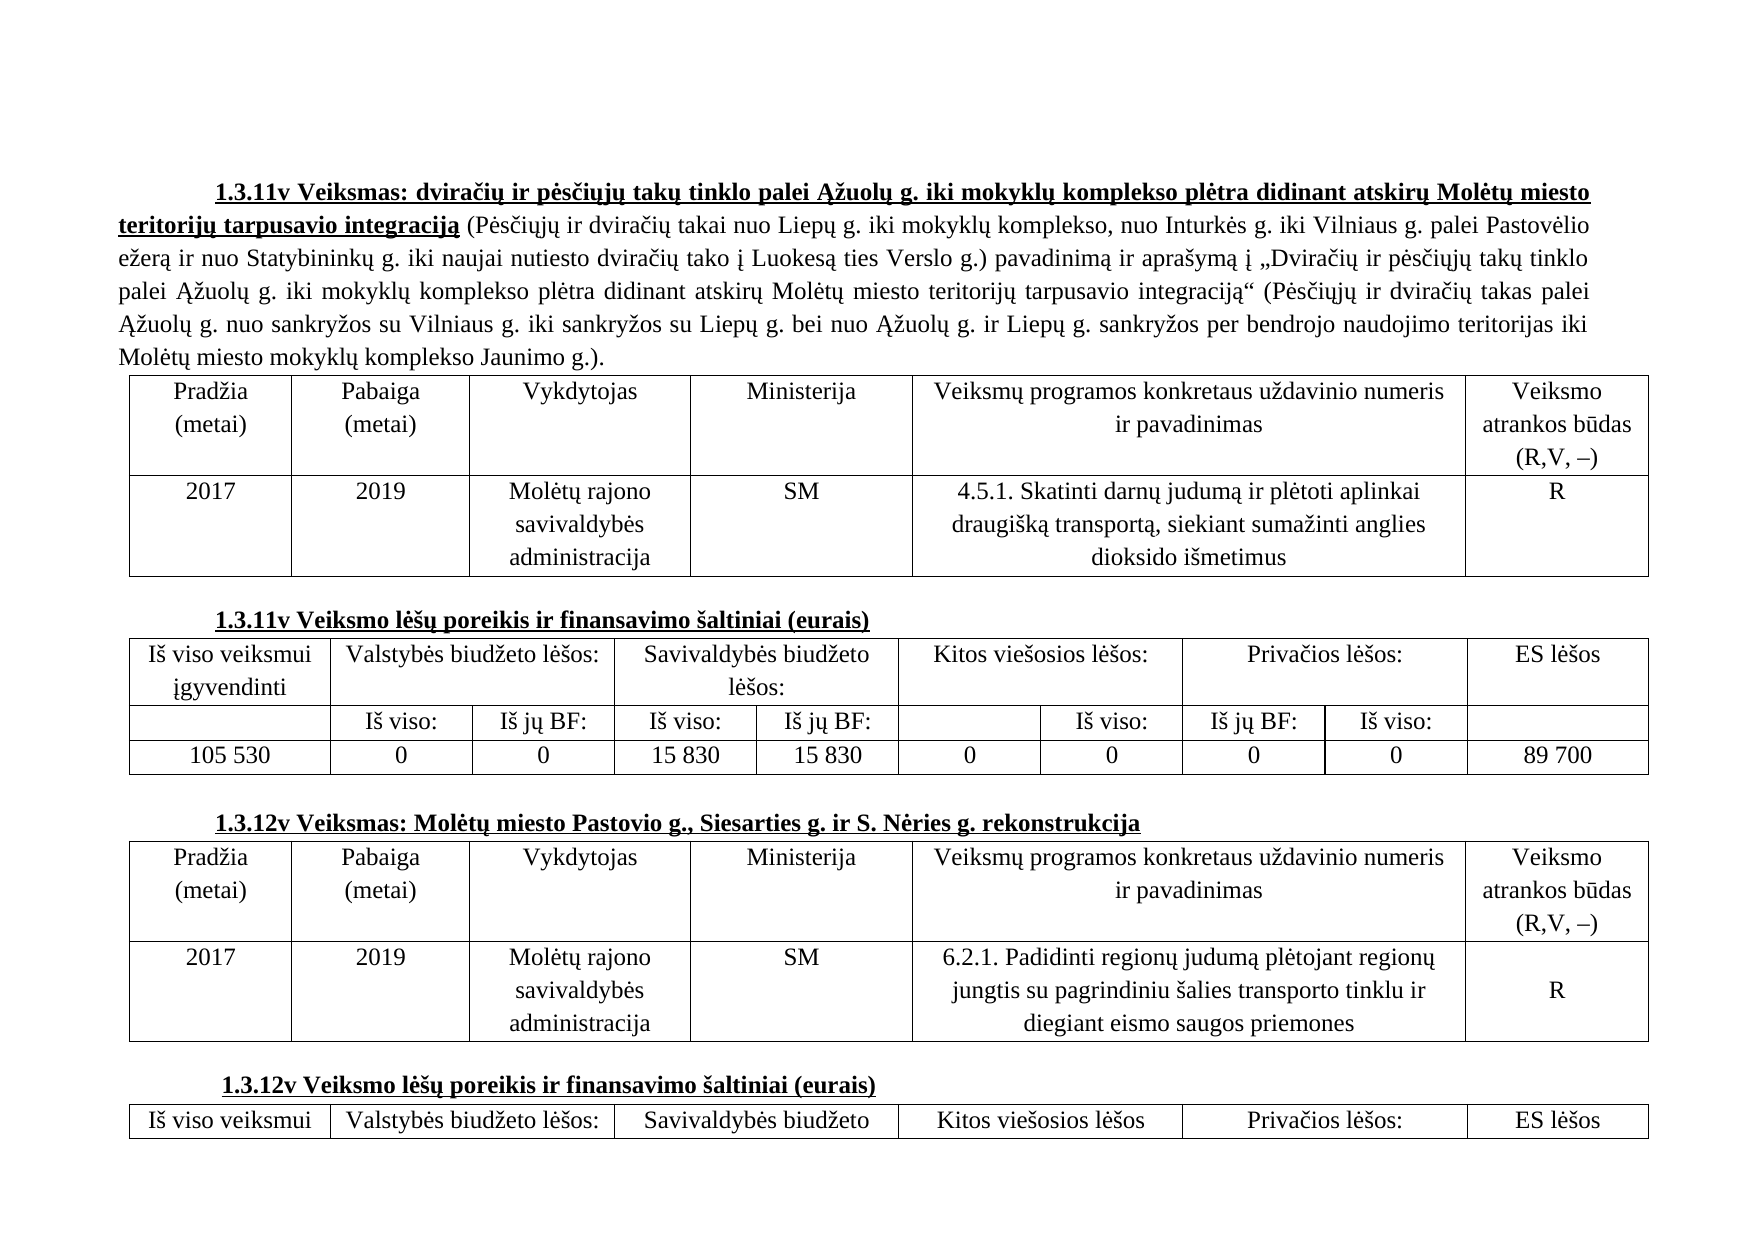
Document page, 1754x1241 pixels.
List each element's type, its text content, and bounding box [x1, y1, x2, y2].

table_cell 0 [473, 741, 614, 773]
table_header Pradžia (metai) [130, 842, 291, 941]
table_cell 0 [1041, 741, 1182, 773]
table_cell 2017 [130, 942, 291, 1041]
table_cell 6.2.1. Padidinti regionų judumą plėtojant regionų jungtis su pagrindiniu šalies transporto tinklu ir diegiant eismo saugos priemones [913, 942, 1465, 1041]
table_header Kitos viešosios lėšos [899, 1105, 1182, 1138]
table_cell Molėtų rajono savivaldybės administracija [470, 942, 690, 1041]
table_header Veiksmo atrankos būdas (R,V, –) [1466, 842, 1648, 941]
table_cell Iš jų BF: [1183, 706, 1324, 739]
table_header Ministerija [691, 376, 912, 475]
table_cell [899, 706, 1040, 739]
text 1.3.11v Veiksmas: dviračių ir pėsčiųjų takų tinklo palei Ąžuolų g. iki mokyklų komplekso plėtra didinant atskirų Molėtų miesto teritorijų tarpusavio integraciją (Pėsčiųjų ir dviračių takai nuo Liepų g. iki mokyklų komplekso, nuo Inturkės g. iki Vilniaus g. palei Pastovėlio ežerą ir nuo Statybininkų g. iki naujai nutiesto dviračių tako į Luokesą ties Verslo g.) pavadinimą ir aprašymą į „Dviračių ir pėsčiųjų takų tinklo palei Ąžuolų g. iki mokyklų komplekso plėtra didinant atskirų Molėtų miesto teritorijų tarpusavio integraciją“ (Pėsčiųjų ir dviračių takas palei Ąžuolų g. nuo sankryžos su Vilniaus g. iki sankryžos su Liepų g. bei nuo Ąžuolų g. ir Liepų g. sankryžos per bendrojo naudojimo teritorijas iki Molėtų miesto mokyklų komplekso Jaunimo g.). [118, 177, 1592, 371]
table_header Ministerija [691, 842, 912, 941]
table_cell 89 700 [1468, 741, 1648, 773]
table_header Pabaiga (metai) [292, 376, 469, 475]
table_cell R [1466, 476, 1648, 576]
table_header ES lėšos [1468, 1105, 1648, 1138]
table_header Veiksmų programos konkretaus uždavinio numeris ir pavadinimas [913, 842, 1465, 941]
table_header Privačios lėšos: [1183, 639, 1467, 705]
text 1.3.12v Veiksmas: Molėtų miesto Pastovio g., Siesarties g. ir S. Nėries g. rekonstrukcija [118, 808, 1577, 836]
table_header Iš viso veiksmui [130, 1105, 330, 1138]
table_cell 105 530 [130, 741, 330, 773]
table_cell SM [691, 942, 912, 1041]
table_header Valstybės biudžeto lėšos: [331, 1105, 614, 1138]
table_header Iš viso veiksmui įgyvendinti [130, 639, 330, 705]
table_header Vykdytojas [470, 376, 690, 475]
table_header ES lėšos [1468, 639, 1648, 705]
table_header Privačios lėšos: [1183, 1105, 1467, 1138]
table_header Savivaldybės biudžeto [615, 1105, 898, 1138]
table_cell R [1466, 942, 1648, 1041]
table_header Valstybės biudžeto lėšos: [331, 639, 614, 705]
text 1.3.11v Veiksmo lėšų poreikis ir finansavimo šaltiniai (eurais) [118, 605, 1577, 634]
table_cell Iš jų BF: [473, 706, 614, 739]
table_cell 2019 [292, 476, 469, 576]
table_cell Iš viso: [1326, 706, 1467, 739]
table_cell Iš viso: [615, 706, 756, 739]
table_cell 0 [899, 741, 1040, 773]
table_cell 15 830 [615, 741, 756, 773]
table_cell 2019 [292, 942, 469, 1041]
table_cell 0 [1326, 741, 1467, 773]
table_cell SM [691, 476, 912, 576]
table_cell Iš viso: [1041, 706, 1182, 739]
table_cell 0 [1183, 741, 1324, 773]
table_cell 4.5.1. Skatinti darnų judumą ir plėtoti aplinkai draugišką transportą, siekiant sumažinti anglies dioksido išmetimus [913, 476, 1465, 576]
table_cell [130, 706, 330, 739]
table_cell 0 [331, 741, 472, 773]
table_header Veiksmo atrankos būdas (R,V, –) [1466, 376, 1648, 475]
table_cell [1468, 706, 1648, 739]
table_header Pabaiga (metai) [292, 842, 469, 941]
table_header Veiksmų programos konkretaus uždavinio numeris ir pavadinimas [913, 376, 1465, 475]
table_cell Iš viso: [331, 706, 472, 739]
table_header Vykdytojas [470, 842, 690, 941]
table_cell Iš jų BF: [757, 706, 898, 739]
text 1.3.12v Veiksmo lėšų poreikis ir finansavimo šaltiniai (eurais) [118, 1071, 1577, 1099]
table_cell 15 830 [757, 741, 898, 773]
table_cell 2017 [130, 476, 291, 576]
table_cell Molėtų rajono savivaldybės administracija [470, 476, 690, 576]
table_header Savivaldybės biudžeto lėšos: [615, 639, 898, 705]
table_header Kitos viešosios lėšos: [899, 639, 1182, 705]
table_header Pradžia (metai) [130, 376, 291, 475]
